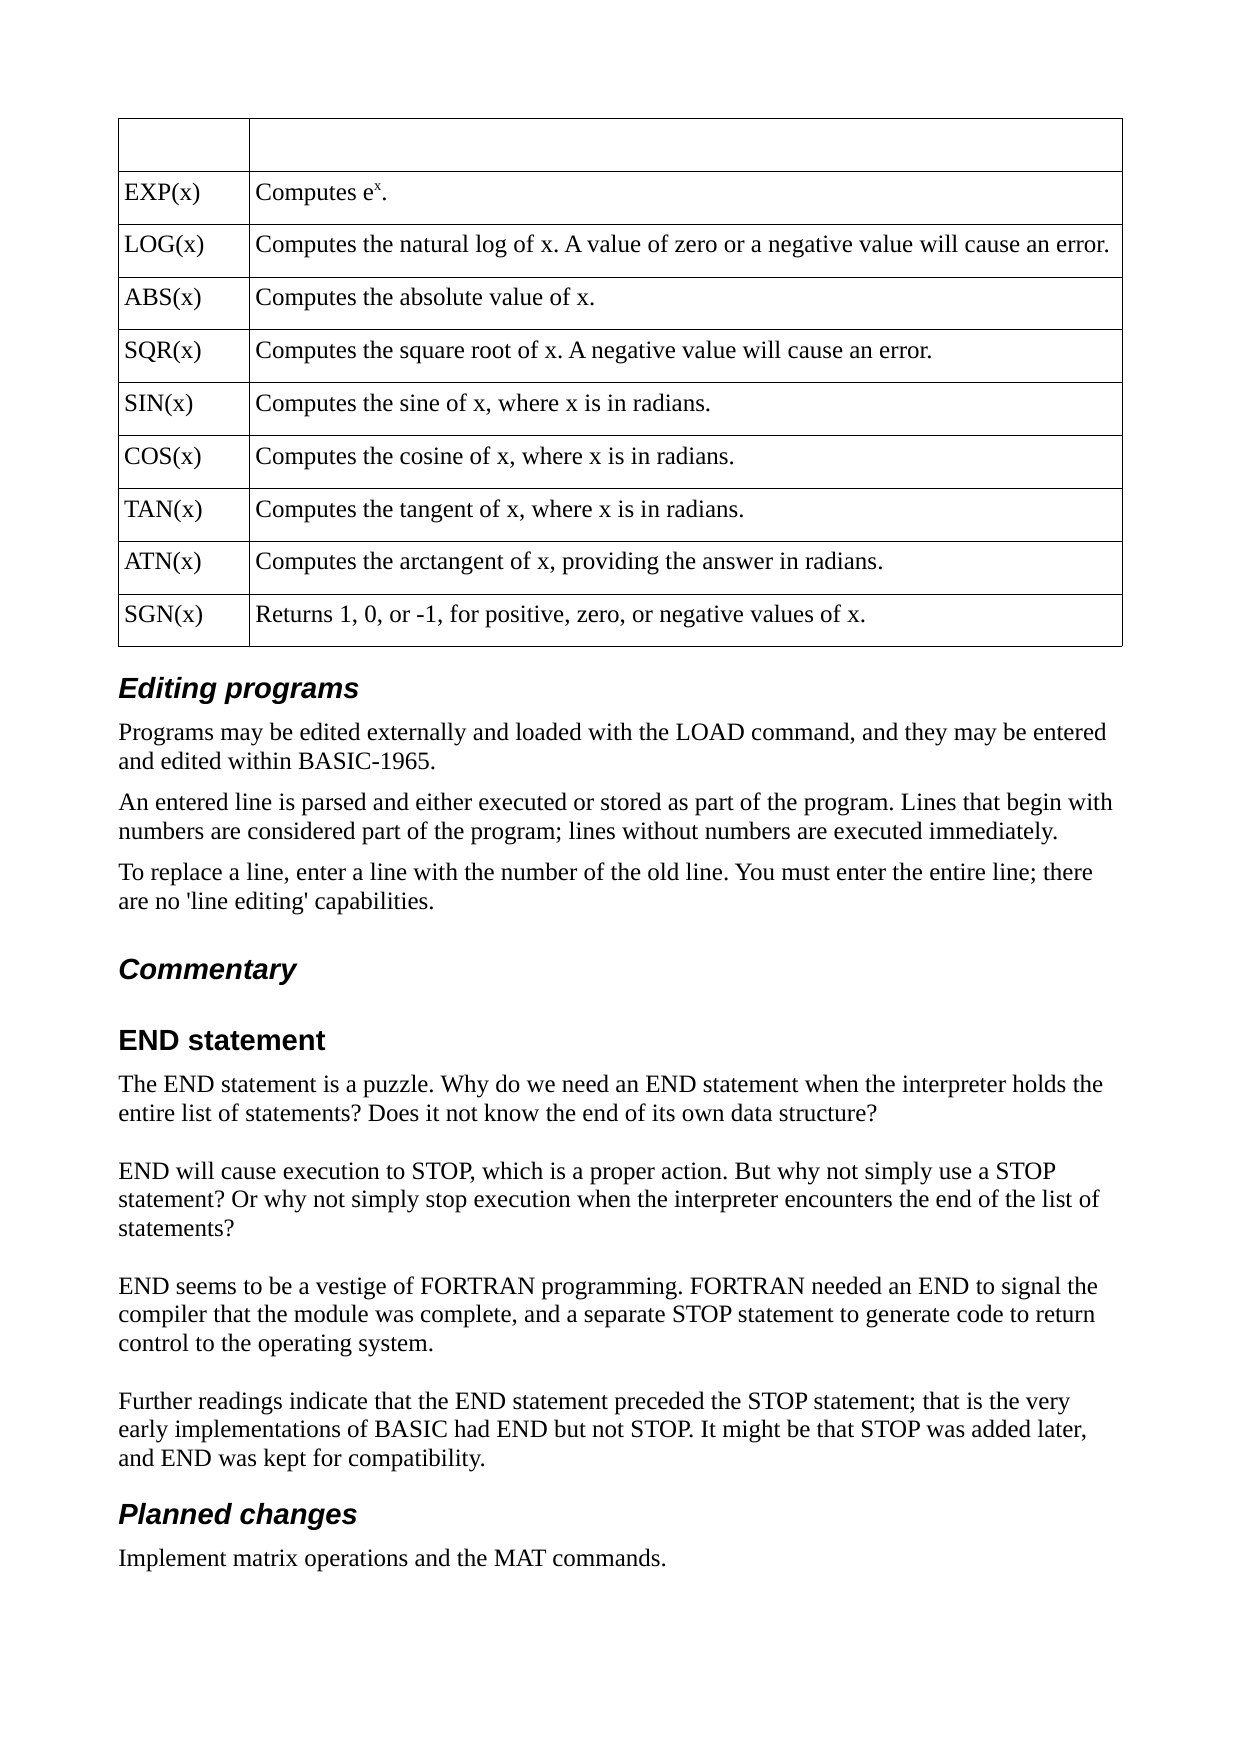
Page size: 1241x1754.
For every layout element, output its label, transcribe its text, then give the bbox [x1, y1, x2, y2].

table_cell Computes the natural log of x. A value of zero or a negative value will cause an error. [250, 225, 1122, 277]
table_cell Computes the arctangent of x, providing the answer in radians. [250, 542, 1122, 593]
table_cell Computes ex. [250, 172, 1122, 224]
table_cell TAN(x) [119, 489, 249, 541]
table_cell [119, 119, 249, 171]
table_cell Computes the square root of x. A negative value will cause an error. [250, 330, 1122, 382]
text Further readings indicate that the END statement preceded the STOP statement; that is the very early implementations of BASIC had END but not STOP. It might be that STOP was added later, and END was kept for compatibility. [118, 1386, 1122, 1472]
table_cell Computes the sine of x, where x is in radians. [250, 383, 1122, 435]
table_cell [250, 119, 1122, 171]
table_cell SQR(x) [119, 330, 249, 382]
text The END statement is a puzzle. Why do we need an END statement when the interpreter holds the entire list of statements? Does it not know the end of its own data structure? [118, 1069, 1122, 1127]
table_cell LOG(x) [119, 225, 249, 277]
text END will cause execution to STOP, which is a proper action. But why not simply use a STOP statement? Or why not simply stop execution when the interpreter encounters the end of the list of statements? [118, 1156, 1122, 1242]
text An entered line is parsed and either executed or stored as part of the program. Lines that begin with numbers are considered part of the program; lines without numbers are executed immediately. [118, 787, 1122, 845]
table_cell Computes the absolute value of x. [250, 278, 1122, 329]
table_cell ATN(x) [119, 542, 249, 593]
table_cell SIN(x) [119, 383, 249, 435]
table_cell ABS(x) [119, 278, 249, 329]
subtitle END statement [118, 1023, 1122, 1057]
table_cell SGN(x) [119, 595, 249, 646]
subtitle Planned changes [118, 1497, 1122, 1531]
text Programs may be edited externally and loaded with the LOAD command, and they may be entered and edited within BASIC-1965. [118, 717, 1122, 775]
table_cell COS(x) [119, 436, 249, 488]
table_cell EXP(x) [119, 172, 249, 224]
table_cell Computes the tangent of x, where x is in radians. [250, 489, 1122, 541]
text To replace a line, enter a line with the number of the old line. You must enter the entire line; there are no 'line editing' capabilities. [118, 857, 1122, 915]
text END seems to be a vestige of FORTRAN programming. FORTRAN needed an END to signal the compiler that the module was complete, and a separate STOP statement to generate code to return control to the operating system. [118, 1271, 1122, 1357]
text Implement matrix operations and the MAT commands. [118, 1543, 1122, 1572]
subtitle Commentary [118, 952, 1122, 986]
subtitle Editing programs [118, 671, 1122, 705]
table_cell Returns 1, 0, or -1, for positive, zero, or negative values of x. [250, 595, 1122, 646]
table_cell Computes the cosine of x, where x is in radians. [250, 436, 1122, 488]
